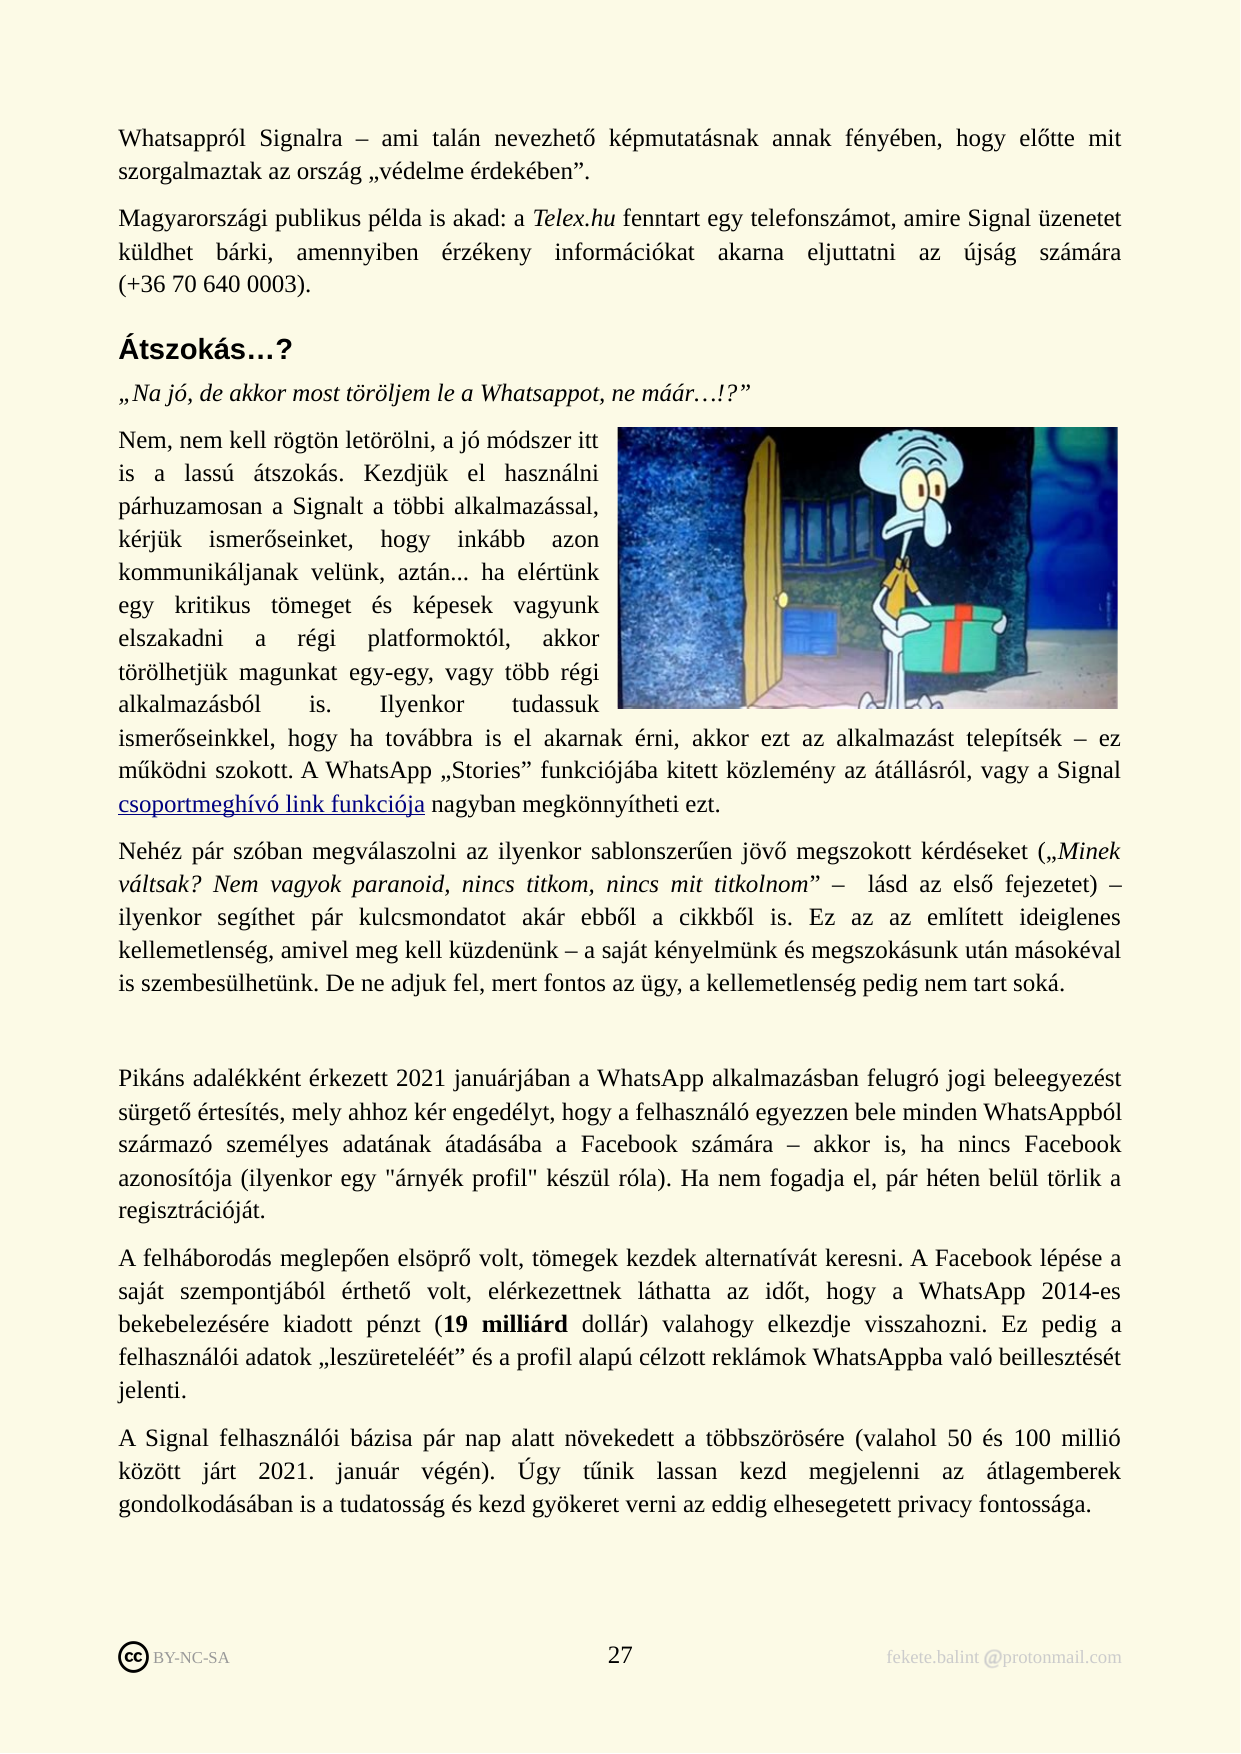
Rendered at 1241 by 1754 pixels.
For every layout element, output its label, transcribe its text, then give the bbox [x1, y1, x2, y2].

picture [118, 1641, 149, 1673]
text A felháborodás meglepően elsöprő volt, tömegek kezdek alternatívát keresni. A Facebook lépése a saját szempontjából érthető volt, elérkezettnek láthatta az időt, hogy a WhatsApp 2014-es bekebelezésére kiadott pénzt (19 milliárd dollár) valahogy elkezdje visszahozni. Ez pedig a felhasználói adatok „leszüreteléét” és a profil alapú célzott reklámok WhatsAppba való beillesztését jelenti. [118, 1243, 1122, 1404]
text Nehéz pár szóban megválaszolni az ilyenkor sablonszerűen jövő megszokott kérdéseket („Minek váltsak? Nem vagyok paranoid, nincs titkom, nincs mit titkolnom” – lásd az első fejezetet) – ilyenkor segíthet pár kulcsmondatot akár ebből a cikkből is. Ez az az említett ideiglenes kellemetlenség, amivel meg kell küzdenünk – a saját kényelmünk és megszokásunk után másokéval is szembesülhetünk. De ne adjuk fel, mert fontos az ügy, a kellemetlenség pedig nem tart soká. [118, 836, 1122, 997]
subtitle Átszokás…? [118, 332, 1122, 365]
picture [1060, 427, 1104, 454]
text Magyarországi publikus példa is akad: a Telex.hu fenntart egy telefonszámot, amire Signal üzenetet küldhet bárki, amennyiben érzékeny információkat akarna eljuttatni az újság számára (+36 70 640 0003). [118, 203, 1122, 298]
text Pikáns adalékként érkezett 2021 januárjában a WhatsApp alkalmazásban felugró jogi beleegyezést sürgető értesítés, mely ahhoz kér engedélyt, hogy a felhasználó egyezzen bele minden WhatsAppból származó személyes adatának átadásába a Facebook számára – akkor is, ha nincs Facebook azonosítója (ilyenkor egy "árnyék profil" készül róla). Ha nem fogadja el, pár héten belül törlik a regisztrációját. [118, 1063, 1122, 1224]
picture [982, 1648, 1003, 1669]
text A Signal felhasználói bázisa pár nap alatt növekedett a többszörösére (valahol 50 és 100 millió között járt 2021. január végén). Úgy tűnik lassan kezd megjelenni az átlagemberek gondolkodásában is a tudatosság és kezd gyökeret verni az eddig elhesegetett privacy fontossága. [118, 1423, 1122, 1518]
text „Na jó, de akkor most töröljem le a Whatsappot, ne máár…!?” [118, 378, 1122, 407]
text Nem, nem kell rögtön letörölni, a jó módszer itt is a lassú átszokás. Kezdjük el használni párhuzamosan a Signalt a többi alkalmazással, kérjük ismerőseinket, hogy inkább azon kommunikáljanak velünk, aztán... ha elértünk egy kritikus tömeget és képesek vagyunk elszakadni a régi platformoktól, akkor törölhetjük magunkat egy-egy, vagy több régi alkalmazásból is. Ilyenkor tudassuk ismerőseinkkel, hogy ha továbbra is el akarnak érni, akkor ezt az alkalmazást telepítsék – ez működni szokott. A WhatsApp „Stories” funkciójába kitett közlemény az átállásról, vagy a Signal csoportmeghívó link funkciója nagyban megkönnyítheti ezt. [118, 425, 1122, 817]
picture [617, 427, 1118, 709]
text Whatsappról Signalra – ami talán nevezhető képmutatásnak annak fényében, hogy előtte mit szorgalmaztak az ország „védelme érdekében”. [118, 123, 1122, 185]
